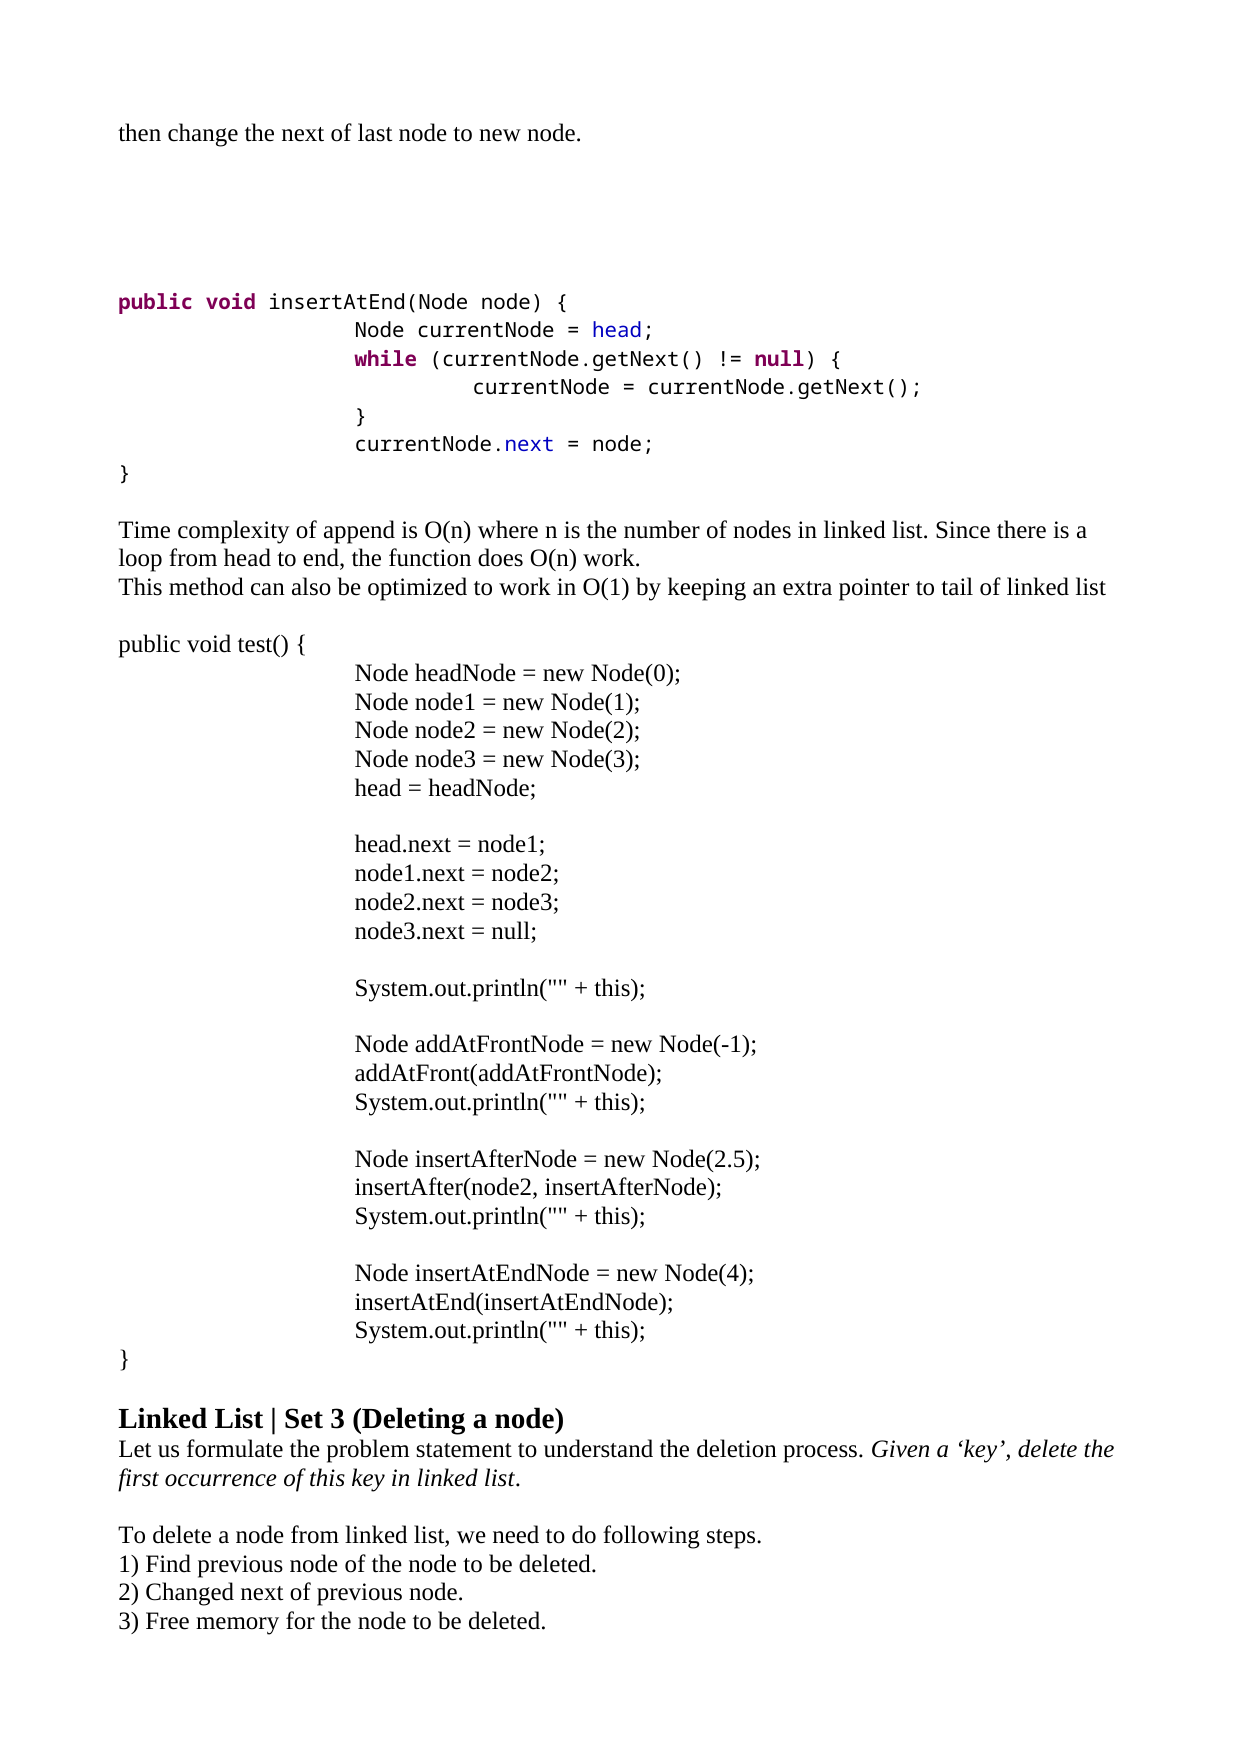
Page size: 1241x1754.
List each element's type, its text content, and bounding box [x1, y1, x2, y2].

text } [118, 401, 1122, 429]
text head.next = node1; [118, 829, 1122, 858]
text then change the next of last node to new node. [118, 118, 1122, 147]
text Node node2 = new Node(2); [118, 715, 1122, 744]
text public void insertAtEnd(Node node) { [118, 287, 1122, 315]
text Let us formulate the problem statement to understand the deletion process. Given a ‘key’, delete the first occurrence of this key in linked list. [118, 1434, 1122, 1520]
text } [118, 458, 1122, 486]
text currentNode = currentNode.getNext(); [118, 372, 1122, 401]
text System.out.println("" + this); [118, 1201, 1122, 1230]
text Node currentNode = head; [118, 315, 1122, 344]
text Node insertAfterNode = new Node(2.5); [118, 1144, 1122, 1172]
text insertAtEnd(insertAtEndNode); [118, 1287, 1122, 1315]
text currentNode.next = node; [118, 429, 1122, 458]
text System.out.println("" + this); [118, 1087, 1122, 1116]
text Time complexity of append is O(n) where n is the number of nodes in linked list. Since there is a loop from head to end, the function does O(n) work. This method can also be optimized to work in O(1) by keeping an extra pointer to tail of linked list [118, 486, 1122, 601]
text Linked List | Set 3 (Deleting a node) [118, 1401, 1122, 1434]
text node2.next = node3; [118, 887, 1122, 916]
text Node insertAtEndNode = new Node(4); [118, 1258, 1122, 1287]
text node1.next = node2; [118, 858, 1122, 887]
text head = headNode; [118, 773, 1122, 802]
text insertAfter(node2, insertAfterNode); [118, 1172, 1122, 1201]
text Node node1 = new Node(1); [118, 687, 1122, 715]
text addAtFront(addAtFrontNode); [118, 1058, 1122, 1087]
text Node addAtFrontNode = new Node(-1); [118, 1029, 1122, 1058]
text Node headNode = new Node(0); [118, 658, 1122, 687]
text System.out.println("" + this); [118, 1315, 1122, 1344]
text Node node3 = new Node(3); [118, 744, 1122, 773]
text To delete a node from linked list, we need to do following steps. 1) Find previous node of the node to be deleted. 2) Changed next of previous node. 3) Free memory for the node to be deleted. [118, 1520, 1122, 1635]
text } [118, 1344, 1122, 1373]
text System.out.println("" + this); [118, 973, 1122, 1001]
text node3.next = null; [118, 916, 1122, 944]
text public void test() { [118, 629, 1122, 658]
text while (currentNode.getNext() != null) { [118, 344, 1122, 372]
